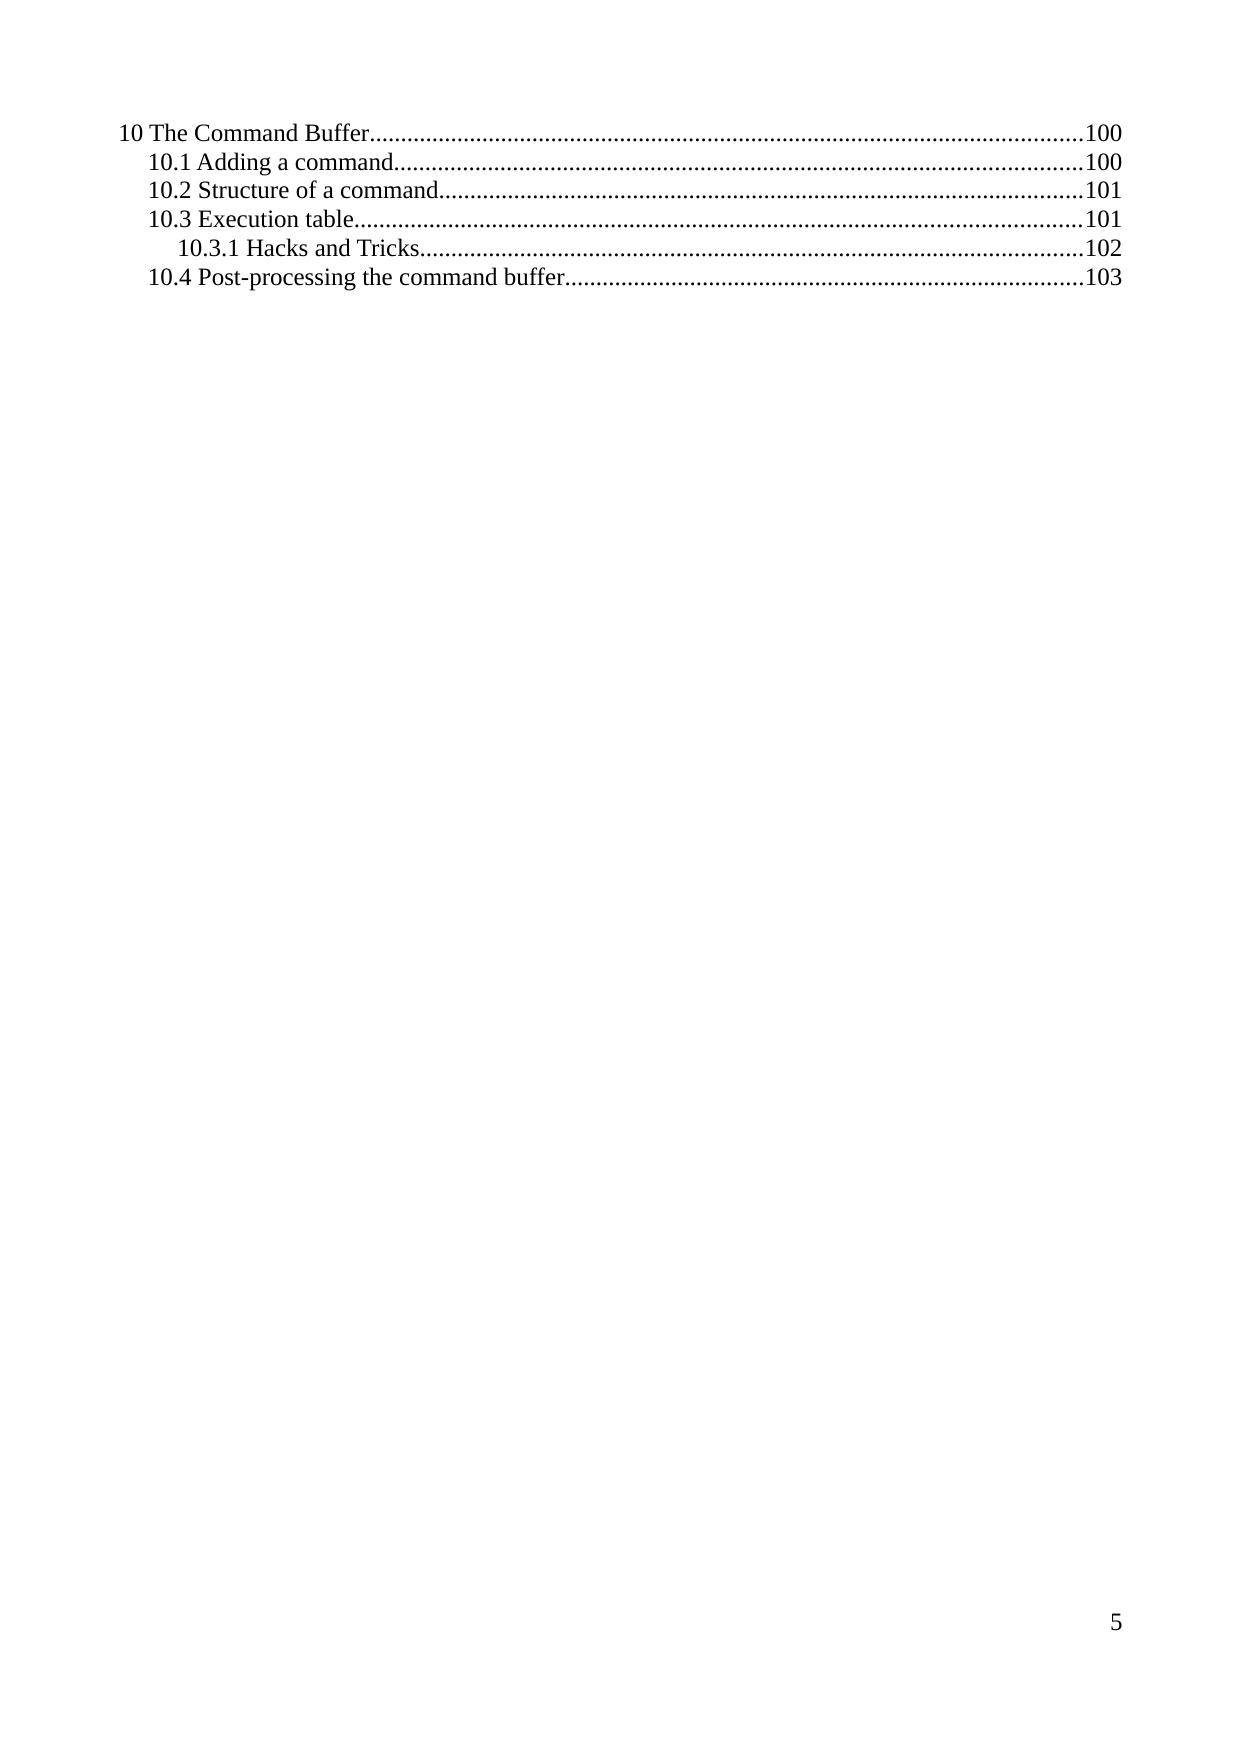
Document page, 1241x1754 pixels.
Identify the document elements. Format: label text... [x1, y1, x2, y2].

text 10.1 Adding a command 100 [148, 147, 1122, 176]
text 10.4 Post-processing the command buffer 103 [148, 262, 1122, 291]
text 10.3.1 Hacks and Tricks 102 [177, 233, 1122, 262]
text 10.3 Execution table 101 [148, 204, 1122, 233]
text 10.2 Structure of a command 101 [148, 176, 1122, 204]
text 10 The Command Buffer 100 [118, 118, 1122, 147]
